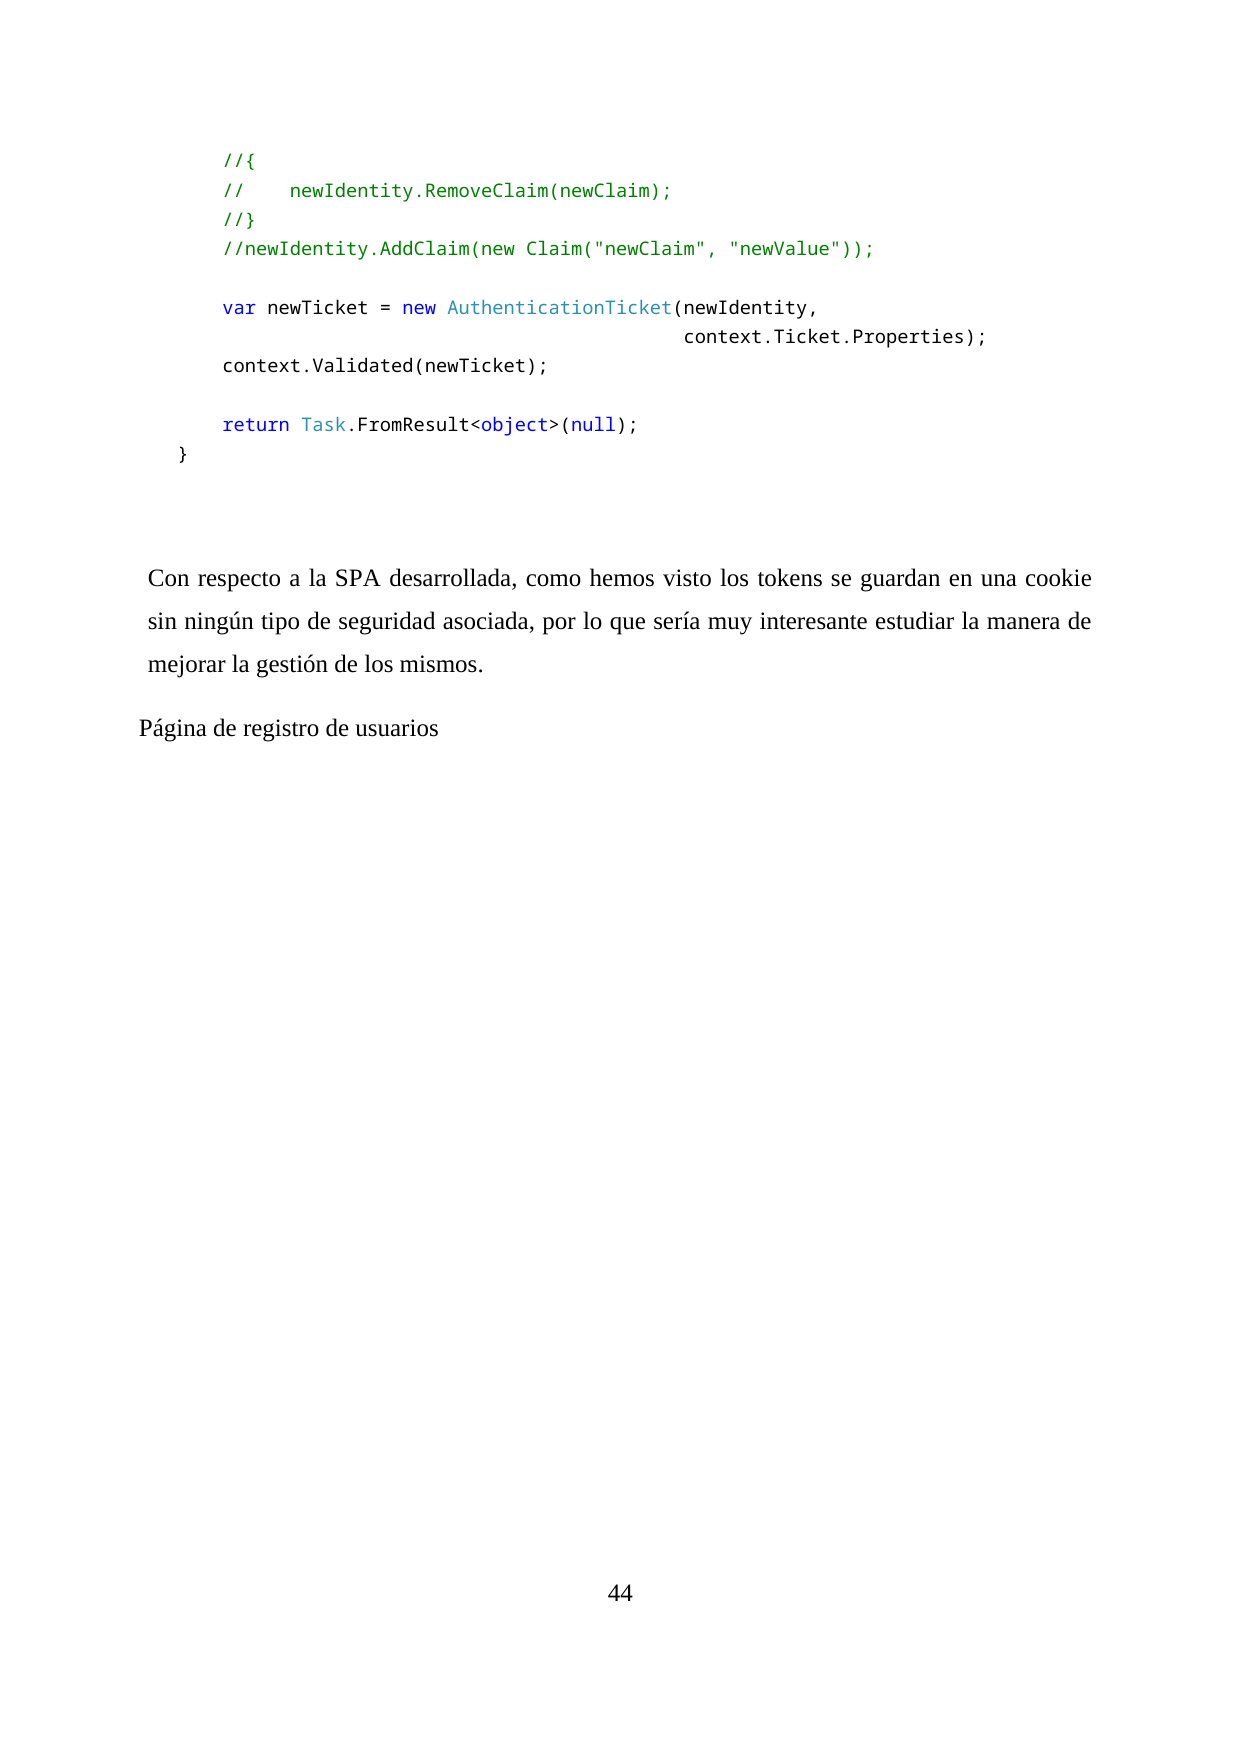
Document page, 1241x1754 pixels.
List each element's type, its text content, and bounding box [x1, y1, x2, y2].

text } [177, 440, 1093, 466]
text var newTicket = new AuthenticationTicket(newIdentity, [177, 294, 1093, 319]
text // newIdentity.RemoveClaim(newClaim); [177, 177, 1093, 202]
text Con respecto a la SPA desarrollada, como hemos visto los tokens se guardan en una cookie sin ningún tipo de seguridad asociada, por lo que sería muy interesante estudiar la manera de mejorar la gestión de los mismos. [148, 563, 1093, 678]
text //{ [177, 148, 1093, 173]
text //} [177, 206, 1093, 232]
text //newIdentity.AddClaim(new Claim("newClaim", "newValue")); [177, 235, 1093, 261]
text Página de registro de usuarios [139, 713, 1093, 742]
text return Task.FromResult<object>(null); [177, 411, 1093, 437]
text context.Ticket.Properties); [177, 323, 1093, 349]
text context.Validated(newTicket); [177, 352, 1093, 378]
